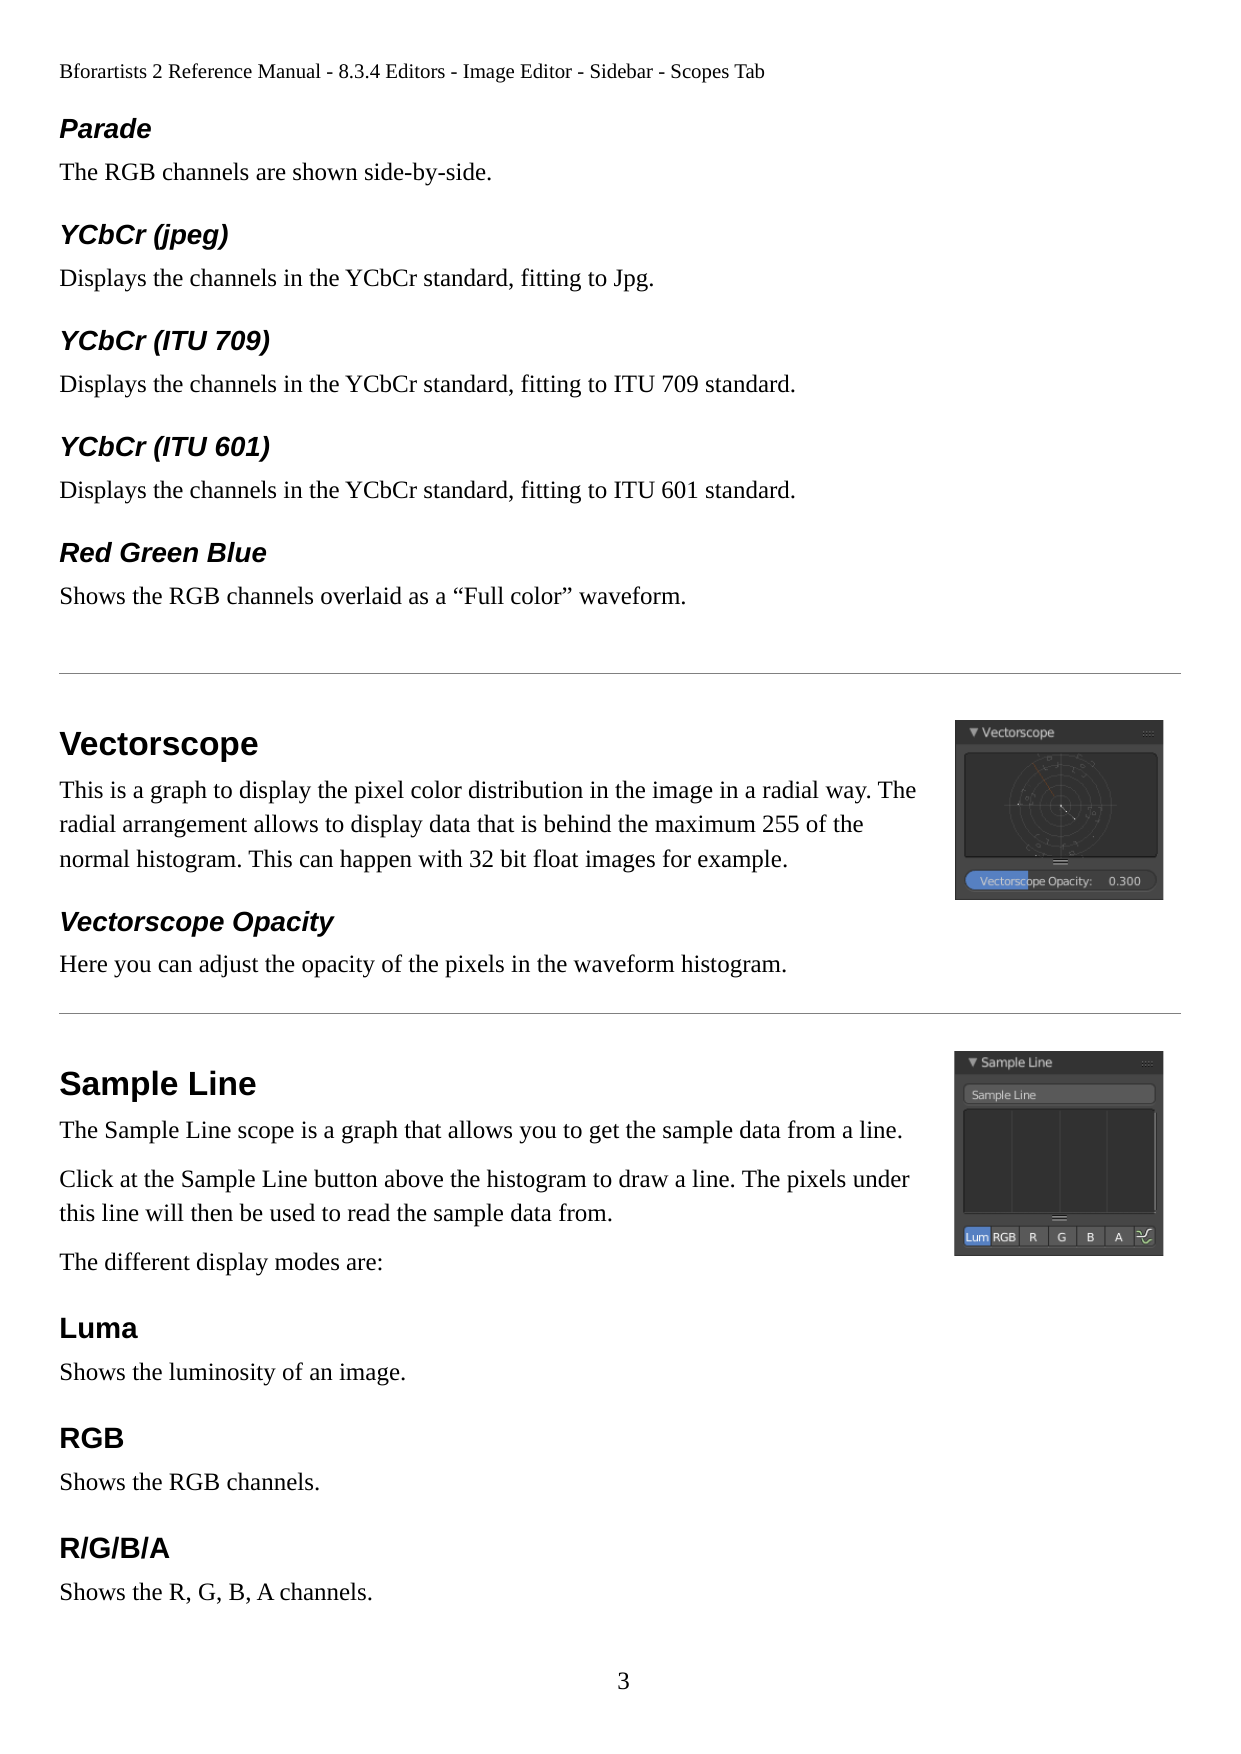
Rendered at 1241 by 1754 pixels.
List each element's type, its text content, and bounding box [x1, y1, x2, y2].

subtitle [1164, 1064, 1181, 1102]
text Displays the channels in the YCbCr standard, fitting to Jpg. [59, 263, 1181, 292]
text Shows the R, G, B, A channels. [59, 1577, 1181, 1606]
text Displays the channels in the YCbCr standard, fitting to ITU 601 standard. [59, 475, 1181, 503]
text The different display modes are: [59, 1247, 1181, 1276]
text The RGB channels are shown side-by-side. [59, 157, 1181, 186]
picture [955, 720, 1164, 900]
text Here you can adjust the opacity of the pixels in the waveform histogram. [59, 949, 1181, 978]
subtitle Sample Line [59, 1064, 954, 1102]
subtitle Parade [59, 113, 1181, 144]
subtitle Vectorscope Opacity [59, 905, 1181, 937]
text Shows the RGB channels overlaid as a “Full color” waveform. [59, 581, 1181, 609]
subtitle RGB [59, 1421, 1181, 1455]
text This is a graph to display the pixel color distribution in the image in a radial way. The radial arrangement allows to display data that is behind the maximum 255 of the normal histogram. This can happen with 32 bit float images for example. [59, 775, 955, 872]
text Shows the RGB channels. [59, 1467, 1181, 1496]
subtitle YCbCr (jpeg) [59, 218, 1181, 250]
picture [954, 1051, 1164, 1256]
subtitle YCbCr (ITU 709) [59, 324, 1181, 356]
subtitle Luma [59, 1311, 1181, 1345]
subtitle Vectorscope [59, 723, 955, 762]
subtitle Red Green Blue [59, 536, 1181, 568]
subtitle [1164, 723, 1181, 762]
text Shows the luminosity of an image. [59, 1357, 1181, 1386]
text Click at the Sample Line button above the histogram to draw a line. The pixels under this line will then be used to read the sample data from. [59, 1164, 954, 1227]
subtitle YCbCr (ITU 601) [59, 430, 1181, 462]
text The Sample Line scope is a graph that allows you to get the sample data from a line. [59, 1115, 954, 1143]
subtitle R/G/B/A [59, 1531, 1181, 1564]
text Displays the channels in the YCbCr standard, fitting to ITU 709 standard. [59, 369, 1181, 398]
